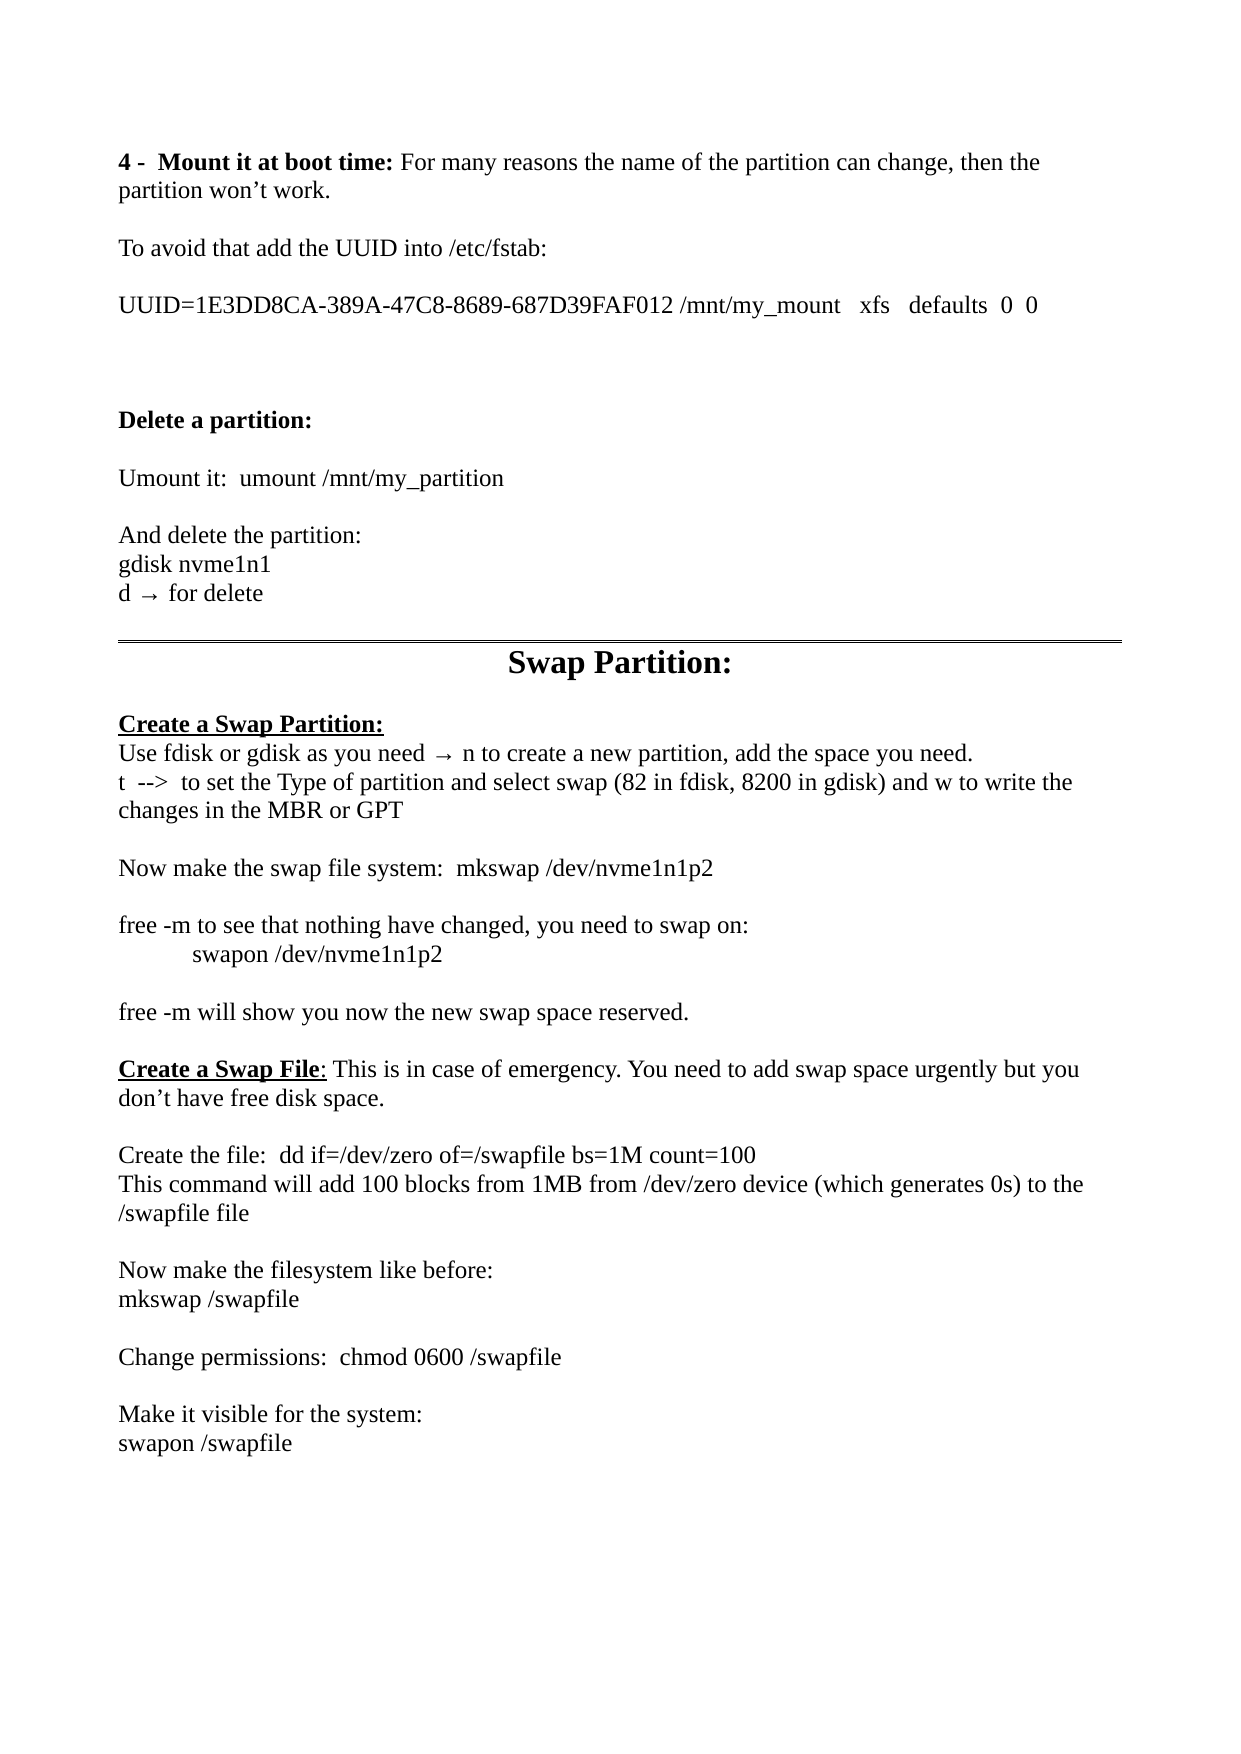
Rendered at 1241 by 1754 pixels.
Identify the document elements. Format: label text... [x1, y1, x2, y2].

text free -m to see that nothing have changed, you need to swap on: [118, 911, 1122, 939]
text Use fdisk or gdisk as you need → n to create a new partition, add the space you need. [118, 738, 1122, 767]
text Create a Swap Partition: [118, 709, 1122, 738]
text 4 - Mount it at boot time: For many reasons the name of the partition can change, then the partition won’t work. [118, 147, 1122, 204]
text Swap Partition: [118, 643, 1122, 681]
text Now make the swap file system: mkswap /dev/nvme1n1p2 [118, 853, 1122, 882]
text Create a Swap File: This is in case of emergency. You need to add swap space urgently but you don’t have free disk space. [118, 1054, 1122, 1112]
text And delete the partition: [118, 521, 1122, 549]
text free -m will show you now the new swap space reserved. [118, 997, 1122, 1026]
text swapon /swapfile [118, 1428, 1122, 1457]
text Now make the filesystem like before: [118, 1256, 1122, 1284]
text Make it visible for the system: [118, 1399, 1122, 1428]
text t --> to set the Type of partition and select swap (82 in fdisk, 8200 in gdisk) and w to write the changes in the MBR or GPT [118, 767, 1122, 824]
text Umount it: umount /mnt/my_partition [118, 463, 1122, 492]
text UUID=1E3DD8CA-389A-47C8-8689-687D39FAF012 /mnt/my_mount xfs defaults 0 0 [118, 291, 1122, 319]
text swapon /dev/nvme1n1p2 [118, 939, 1122, 968]
text gdisk nvme1n1 [118, 549, 1122, 578]
text Delete a partition: [118, 406, 1122, 434]
text Create the file: dd if=/dev/zero of=/swapfile bs=1M count=100 [118, 1141, 1122, 1169]
text Change permissions: chmod 0600 /swapfile [118, 1342, 1122, 1371]
text d → for delete [118, 578, 1122, 607]
text mkswap /swapfile [118, 1284, 1122, 1313]
text This command will add 100 blocks from 1MB from /dev/zero device (which generates 0s) to the /swapfile file [118, 1169, 1122, 1227]
text To avoid that add the UUID into /etc/fstab: [118, 233, 1122, 262]
